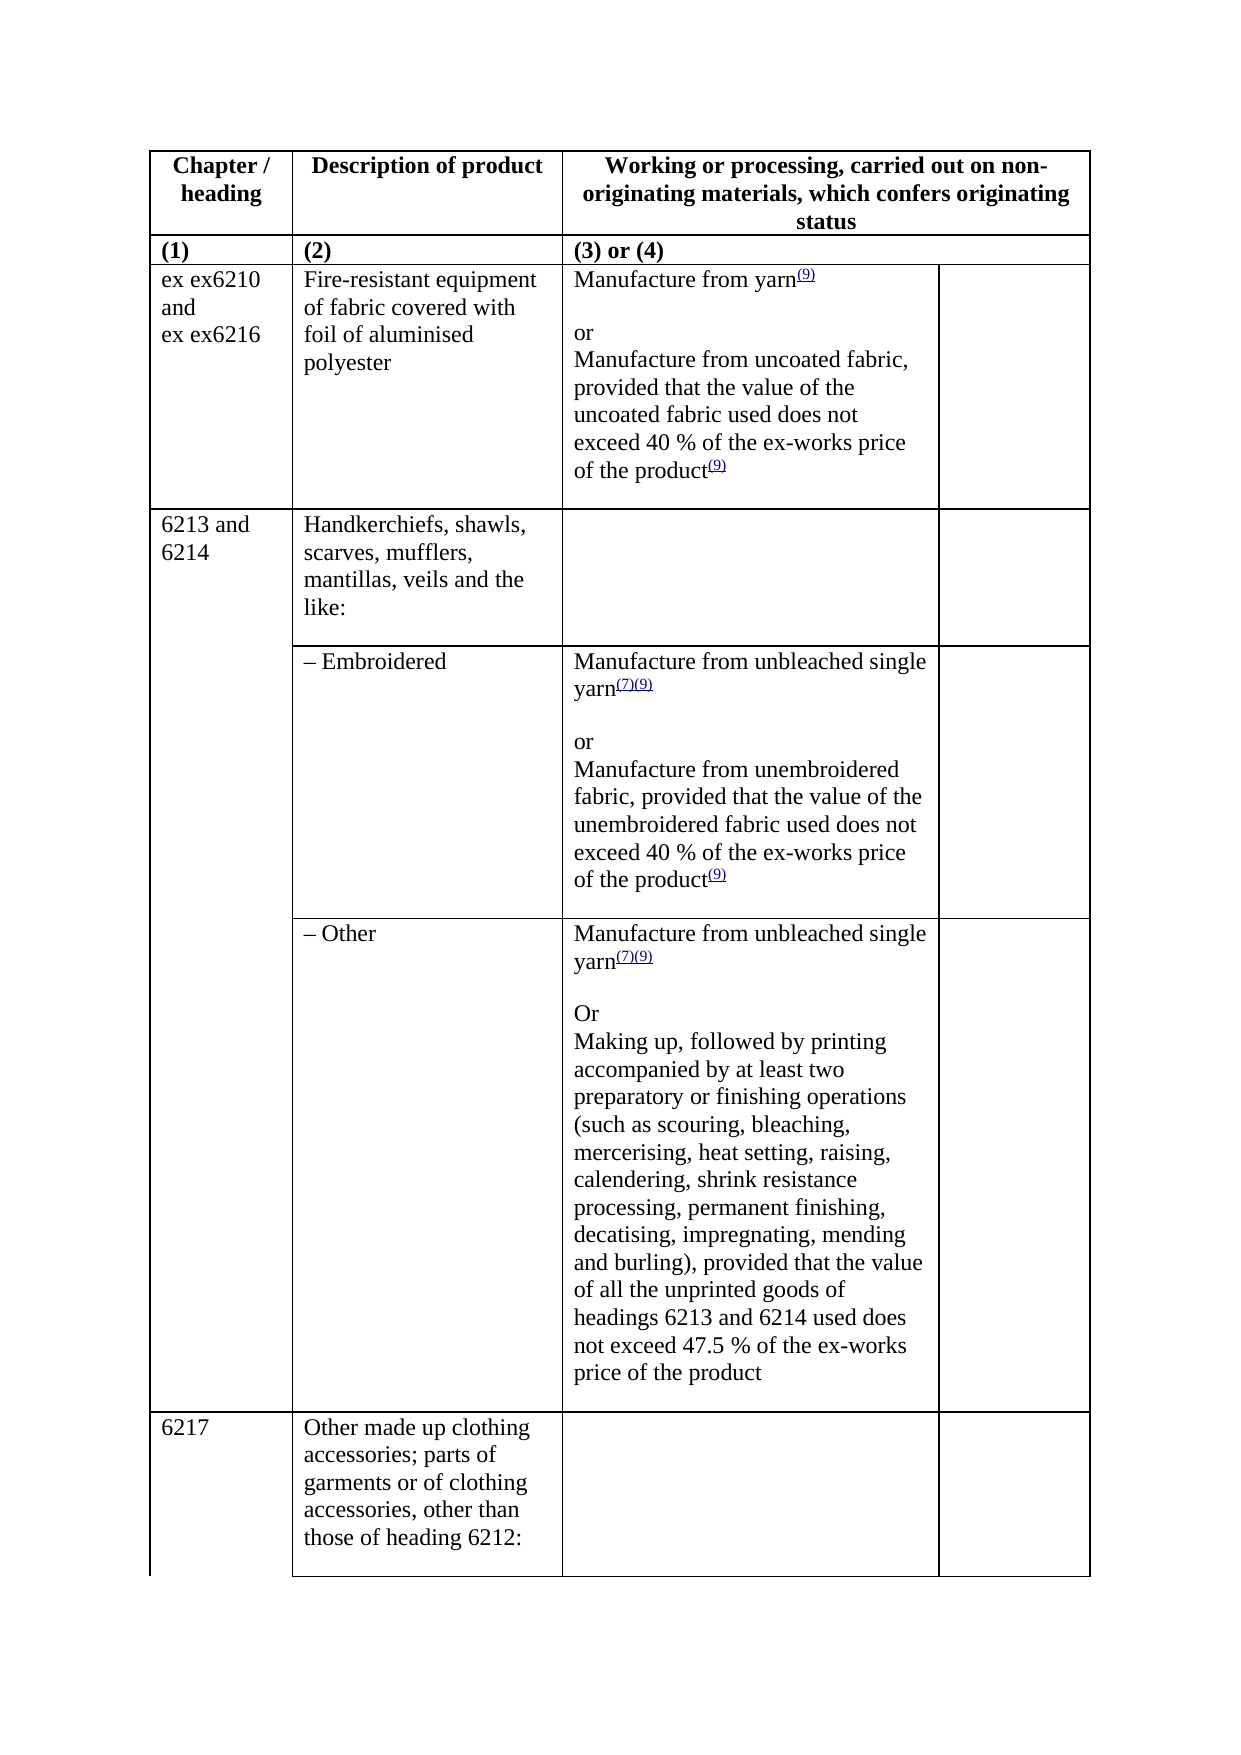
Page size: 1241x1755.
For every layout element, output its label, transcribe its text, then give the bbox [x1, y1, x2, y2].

table_cell [940, 265, 1089, 508]
table_cell (2) [293, 236, 562, 263]
table_cell [563, 1413, 938, 1576]
table_cell Fire-resistant equipment of fabric covered with foil of aluminised polyester [293, 265, 562, 508]
table_cell ex ex6210 and ex ex6216 [151, 265, 292, 508]
table_header Description of product [293, 152, 562, 234]
table_header Chapter / heading [151, 152, 292, 234]
table_cell Other made up clothing accessories; parts of garments or of clothing accessories, other than those of heading 6212: [293, 1413, 562, 1576]
table_cell 6213 and 6214 [151, 510, 292, 645]
table_cell [940, 510, 1089, 645]
table_cell – Other [293, 919, 562, 1411]
table_cell [563, 510, 938, 645]
table_cell [940, 647, 1089, 918]
table_cell 6217 [151, 1413, 292, 1576]
table_cell Manufacture from yarn(9) or Manufacture from uncoated fabric, provided that the value of the uncoated fabric used does not exceed 40 % of the ex-works price of the product(9) [563, 265, 938, 508]
table_cell (1) [151, 236, 292, 263]
table_cell – Embroidered [293, 647, 562, 918]
table_cell Manufacture from unbleached single yarn(7)(9) or Manufacture from unembroidered fabric, provided that the value of the unembroidered fabric used does not exceed 40 % of the ex-works price of the product(9) [563, 647, 938, 918]
table_header Working or processing, carried out on non-originating materials, which confers originating status [563, 152, 1089, 234]
table_cell [151, 645, 292, 918]
table_cell [940, 1413, 1089, 1576]
table_cell Handkerchiefs, shawls, scarves, mufflers, mantillas, veils and the like: [293, 510, 562, 645]
table_cell Manufacture from unbleached single yarn(7)(9) Or Making up, followed by printing accompanied by at least two preparatory or finishing operations (such as scouring, bleaching, mercerising, heat setting, raising, calendering, shrink resistance processing, permanent finishing, decatising, impregnating, mending and burling), provided that the value of all the unprinted goods of headings 6213 and 6214 used does not exceed 47.5 % of the ex-works price of the product [563, 919, 938, 1411]
table_cell (3) or (4) [563, 236, 1089, 263]
table_cell [940, 919, 1089, 1411]
table_cell [151, 918, 292, 1411]
